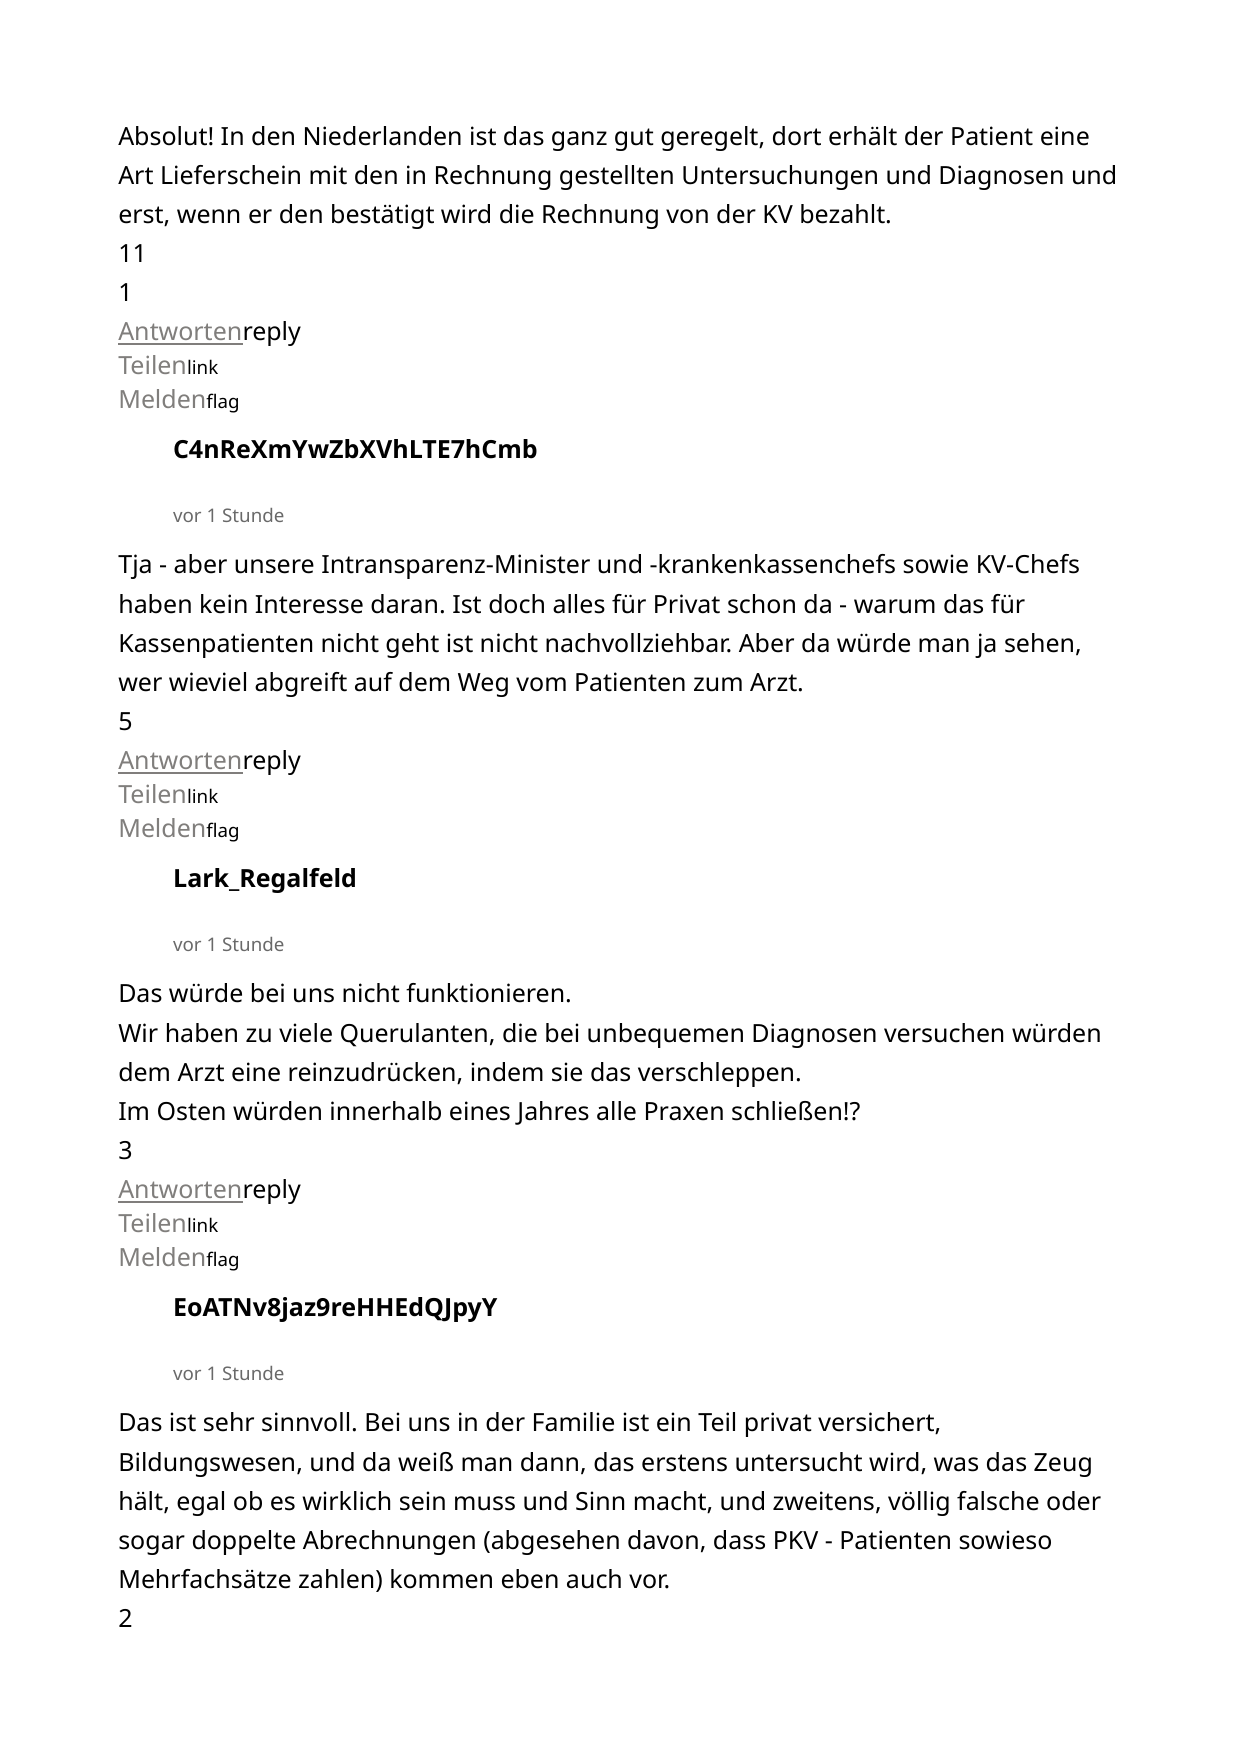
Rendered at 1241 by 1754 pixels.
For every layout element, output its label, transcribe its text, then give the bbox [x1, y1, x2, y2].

text vor 1 Stunde [173, 931, 1117, 957]
text 2 [118, 1601, 1122, 1635]
text Antwortenreply [118, 1172, 1122, 1206]
text C4nReXmYwZbXVhLTE7hCmb [173, 432, 1114, 466]
text Teilenlink [118, 777, 1122, 811]
text Das ist sehr sinnvoll. Bei uns in der Familie ist ein Teil privat versichert, Bildungswesen, und da weiß man dann, das erstens untersucht wird, was das Zeug hält, egal ob es wirklich sein muss und Sinn macht, und zweitens, völlig falsche oder sogar doppelte Abrechnungen (abgesehen davon, dass PKV - Patienten sowieso Mehrfachsätze zahlen) kommen eben auch vor. [118, 1405, 1122, 1596]
text 11 [118, 236, 1122, 270]
text Teilenlink [118, 1206, 1122, 1240]
text Antwortenreply [118, 314, 1122, 348]
text Antwortenreply [118, 743, 1122, 777]
text Lark_Regalfeld [173, 861, 1114, 895]
text vor 1 Stunde [173, 1360, 1117, 1386]
text Teilenlink [118, 348, 1122, 382]
text EoATNv8jaz9reHHEdQJpyY [173, 1290, 1114, 1324]
text Tja - aber unsere Intransparenz-Minister und -krankenkassenchefs sowie KV-Chefs haben kein Interesse daran. Ist doch alles für Privat schon da - warum das für Kassenpatienten nicht geht ist nicht nachvollziehbar. Aber da würde man ja sehen, wer wieviel abgreift auf dem Weg vom Patienten zum Arzt. [118, 547, 1122, 699]
text Das würde bei uns nicht funktionieren. Wir haben zu viele Querulanten, die bei unbequemen Diagnosen versuchen würden dem Arzt eine reinzudrücken, indem sie das verschleppen. Im Osten würden innerhalb eines Jahres alle Praxen schließen!? [118, 976, 1122, 1128]
text 3 [118, 1133, 1122, 1167]
text 5 [118, 704, 1122, 738]
text Meldenflag [118, 811, 1122, 845]
text Meldenflag [118, 1240, 1122, 1274]
text Meldenflag [118, 382, 1122, 416]
text 1 [118, 275, 1122, 309]
text vor 1 Stunde [173, 502, 1117, 528]
text Absolut! In den Niederlanden ist das ganz gut geregelt, dort erhält der Patient eine Art Lieferschein mit den in Rechnung gestellten Untersuchungen und Diagnosen und erst, wenn er den bestätigt wird die Rechnung von der KV bezahlt. [118, 118, 1122, 231]
